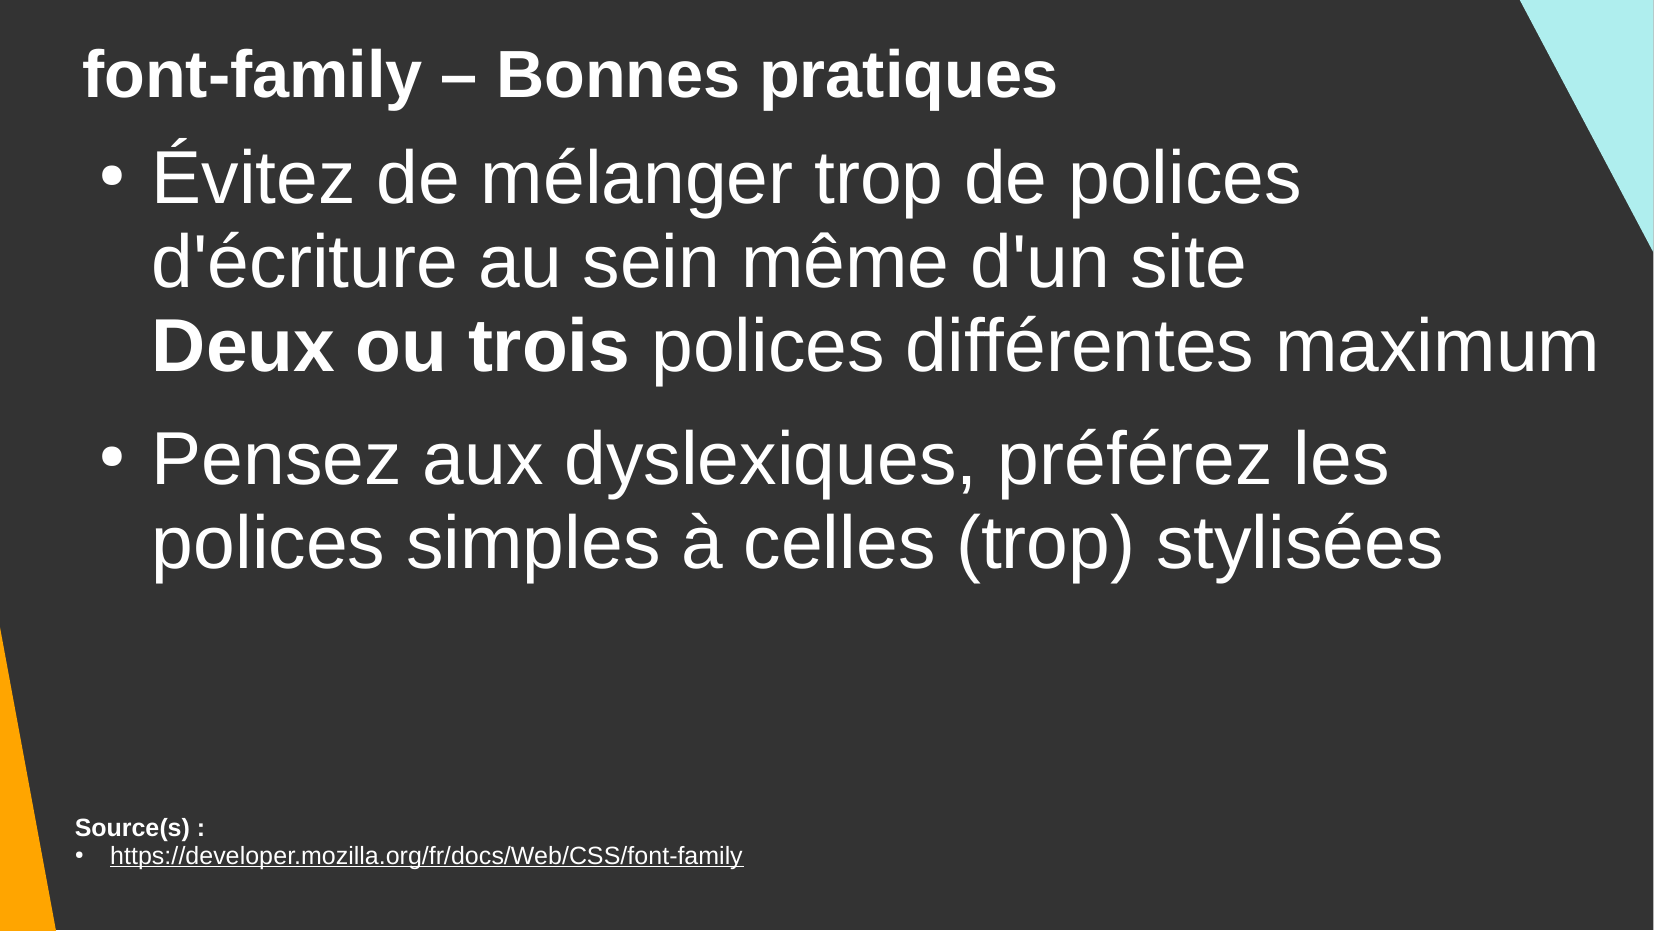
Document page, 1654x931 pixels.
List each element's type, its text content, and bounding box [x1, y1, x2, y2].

text_box [0, 627, 57, 931]
title font-family – Bonnes pratiques [82, 37, 1571, 114]
text_box [1519, 0, 1654, 254]
list Évitez de mélanger trop de polices d'écriture au sein même d'un site Deux ou trois polices différentes maximum Pensez aux dyslexiques, préférez les polices simples à celles (trop) stylisées [80, 135, 1605, 621]
text_box Source(s) : https://developer.mozilla.org/fr/docs/Web/CSS/font-family [60, 806, 1546, 931]
